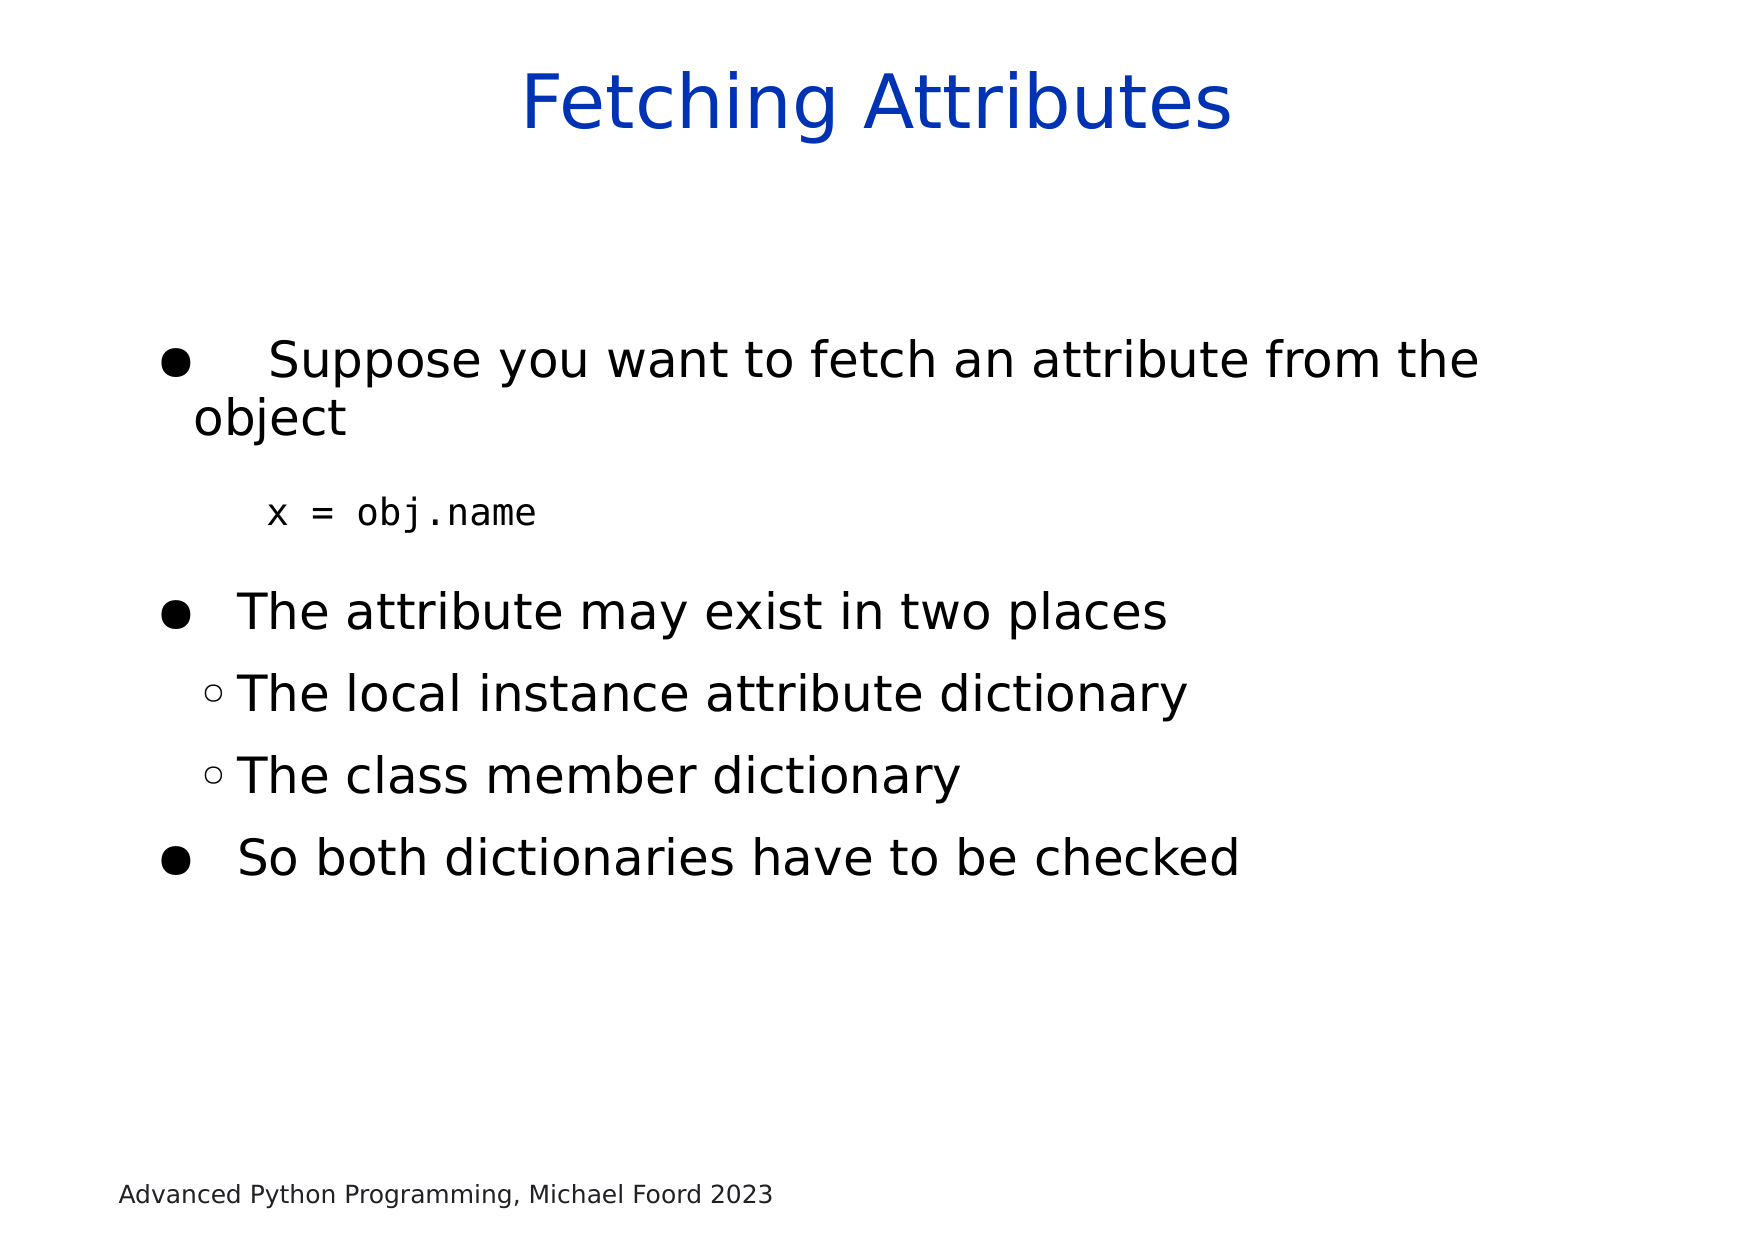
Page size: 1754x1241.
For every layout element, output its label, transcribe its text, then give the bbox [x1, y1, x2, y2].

list The attribute may exist in two places [156, 583, 1636, 641]
list The class member dictionary [193, 747, 1636, 805]
text Fetching Attributes [118, 59, 1636, 146]
list So both dictionaries have to be checked [156, 828, 1636, 887]
list The local instance attribute dictionary [193, 665, 1636, 723]
list Suppose you want to fetch an attribute from the object [156, 331, 1636, 447]
text x = obj.name [266, 490, 1636, 534]
